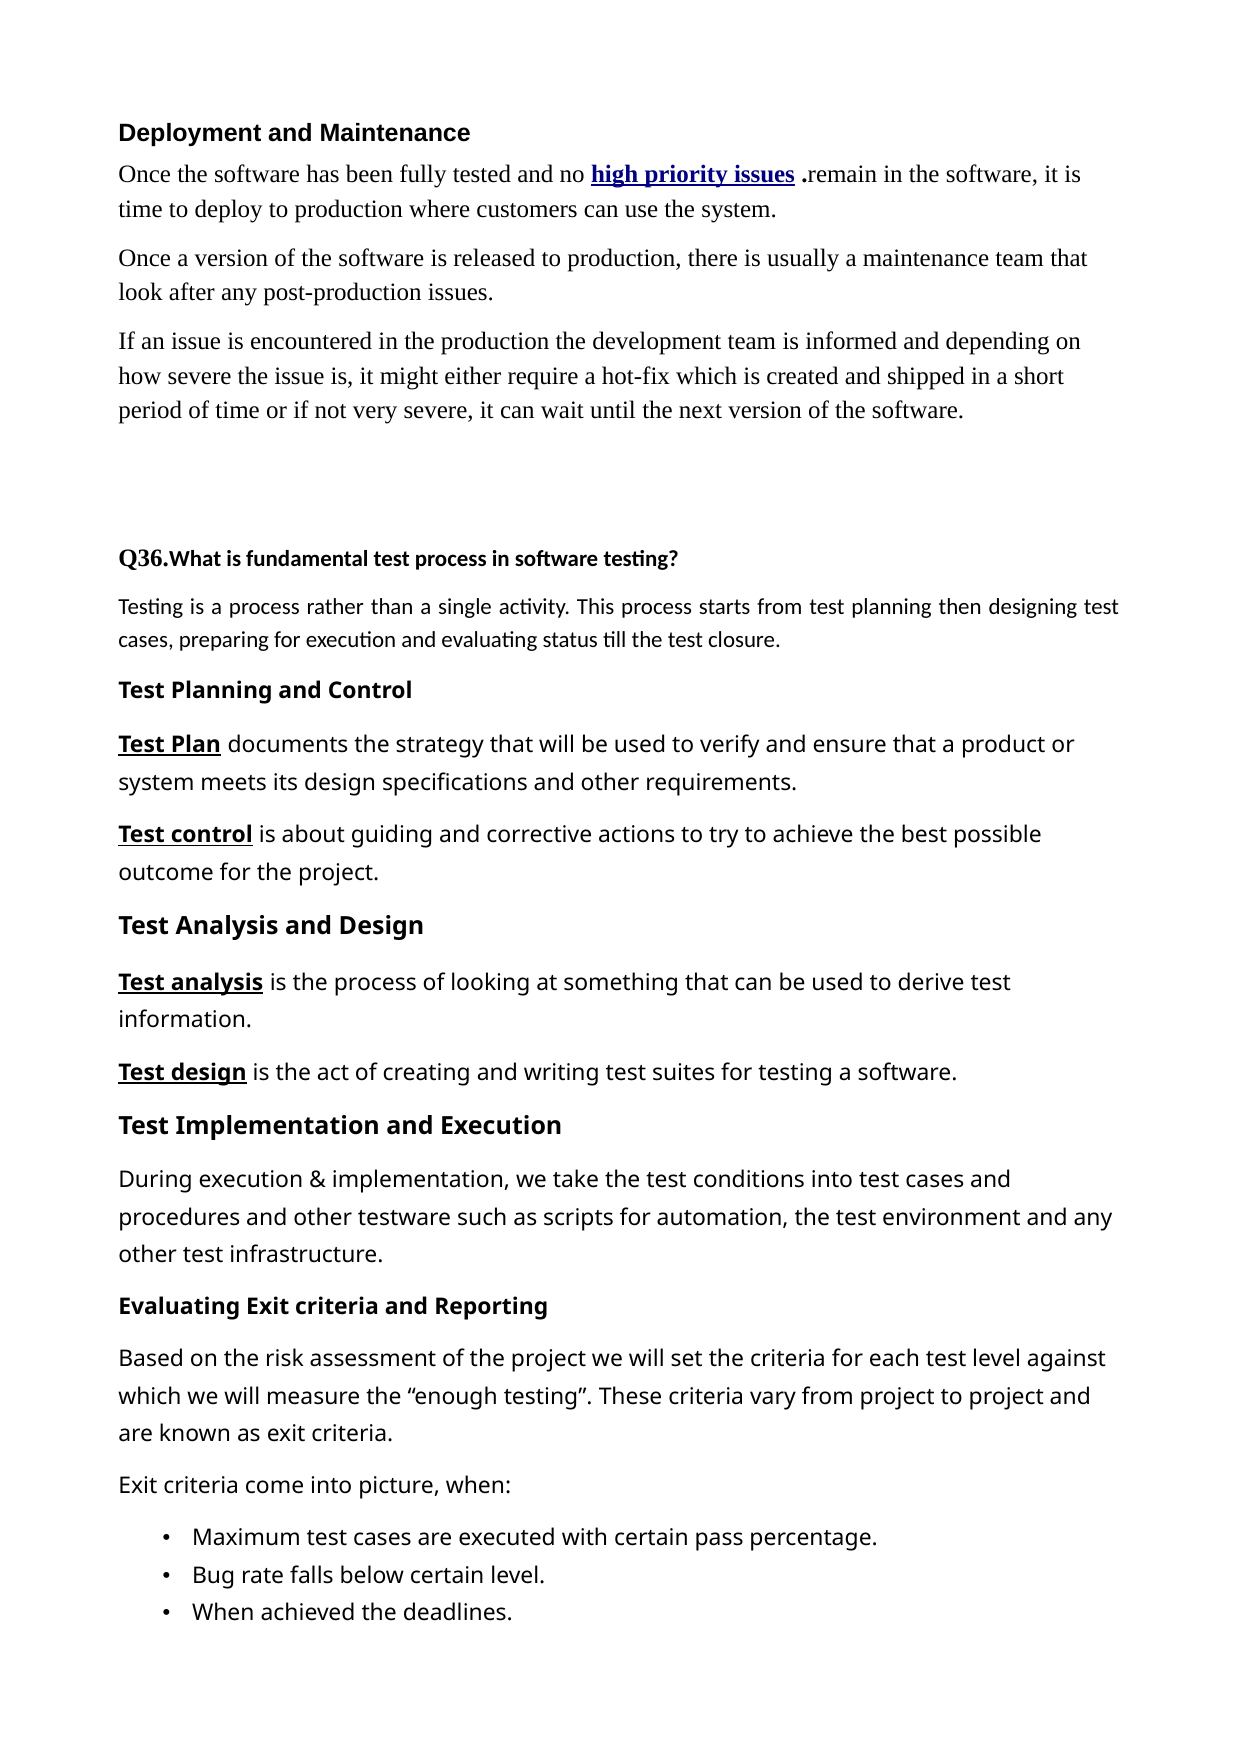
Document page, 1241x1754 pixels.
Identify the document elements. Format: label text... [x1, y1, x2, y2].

text If an issue is encountered in the production the development team is informed and depending on how severe the issue is, it might either require a hot-fix which is created and shipped in a short period of time or if not very severe, it can wait until the next version of the software. [118, 326, 1122, 424]
text Test analysis is the process of looking at something that can be used to derive test information. [118, 963, 1122, 1035]
text Evaluating Exit criteria and Reporting [118, 1290, 1122, 1321]
list Bug rate falls below certain level. [162, 1559, 1122, 1590]
subtitle Deployment and Maintenance [118, 118, 1122, 147]
text Once a version of the software is released to production, there is usually a maintenance team that look after any post-production issues. [118, 243, 1122, 306]
text Test Plan documents the strategy that will be used to verify and ensure that a product or system meets its design specifications and other requirements. [118, 726, 1122, 797]
text Once the software has been fully tested and no high priority issues .remain in the software, it is time to deploy to production where customers can use the system. [118, 159, 1122, 223]
text Testing is a process rather than a single activity. This process starts from test planning then designing test cases, preparing for execution and evaluating status till the test closure. [118, 592, 1122, 653]
list Maximum test cases are executed with certain pass percentage. [162, 1521, 1122, 1553]
text During execution & implementation, we take the test conditions into test cases and procedures and other testware such as scripts for automation, the test environment and any other test infrastructure. [118, 1163, 1122, 1269]
text Based on the risk assessment of the project we will set the criteria for each test level against which we will measure the “enough testing”. These criteria vary from project to project and are known as exit criteria. [118, 1342, 1122, 1448]
text Test design is the act of creating and writing test suites for testing a software. [118, 1056, 1122, 1087]
text Test Implementation and Execution [118, 1108, 1122, 1142]
text Test Analysis and Design [118, 908, 1122, 942]
list When achieved the deadlines. [162, 1596, 1122, 1628]
text Exit criteria come into picture, when: [118, 1469, 1122, 1501]
text Test Planning and Control [118, 674, 1122, 705]
text Test control is about guiding and corrective actions to try to achieve the best possible outcome for the project. [118, 818, 1122, 887]
text Q36.What is fundamental test process in software testing? [118, 543, 1122, 572]
